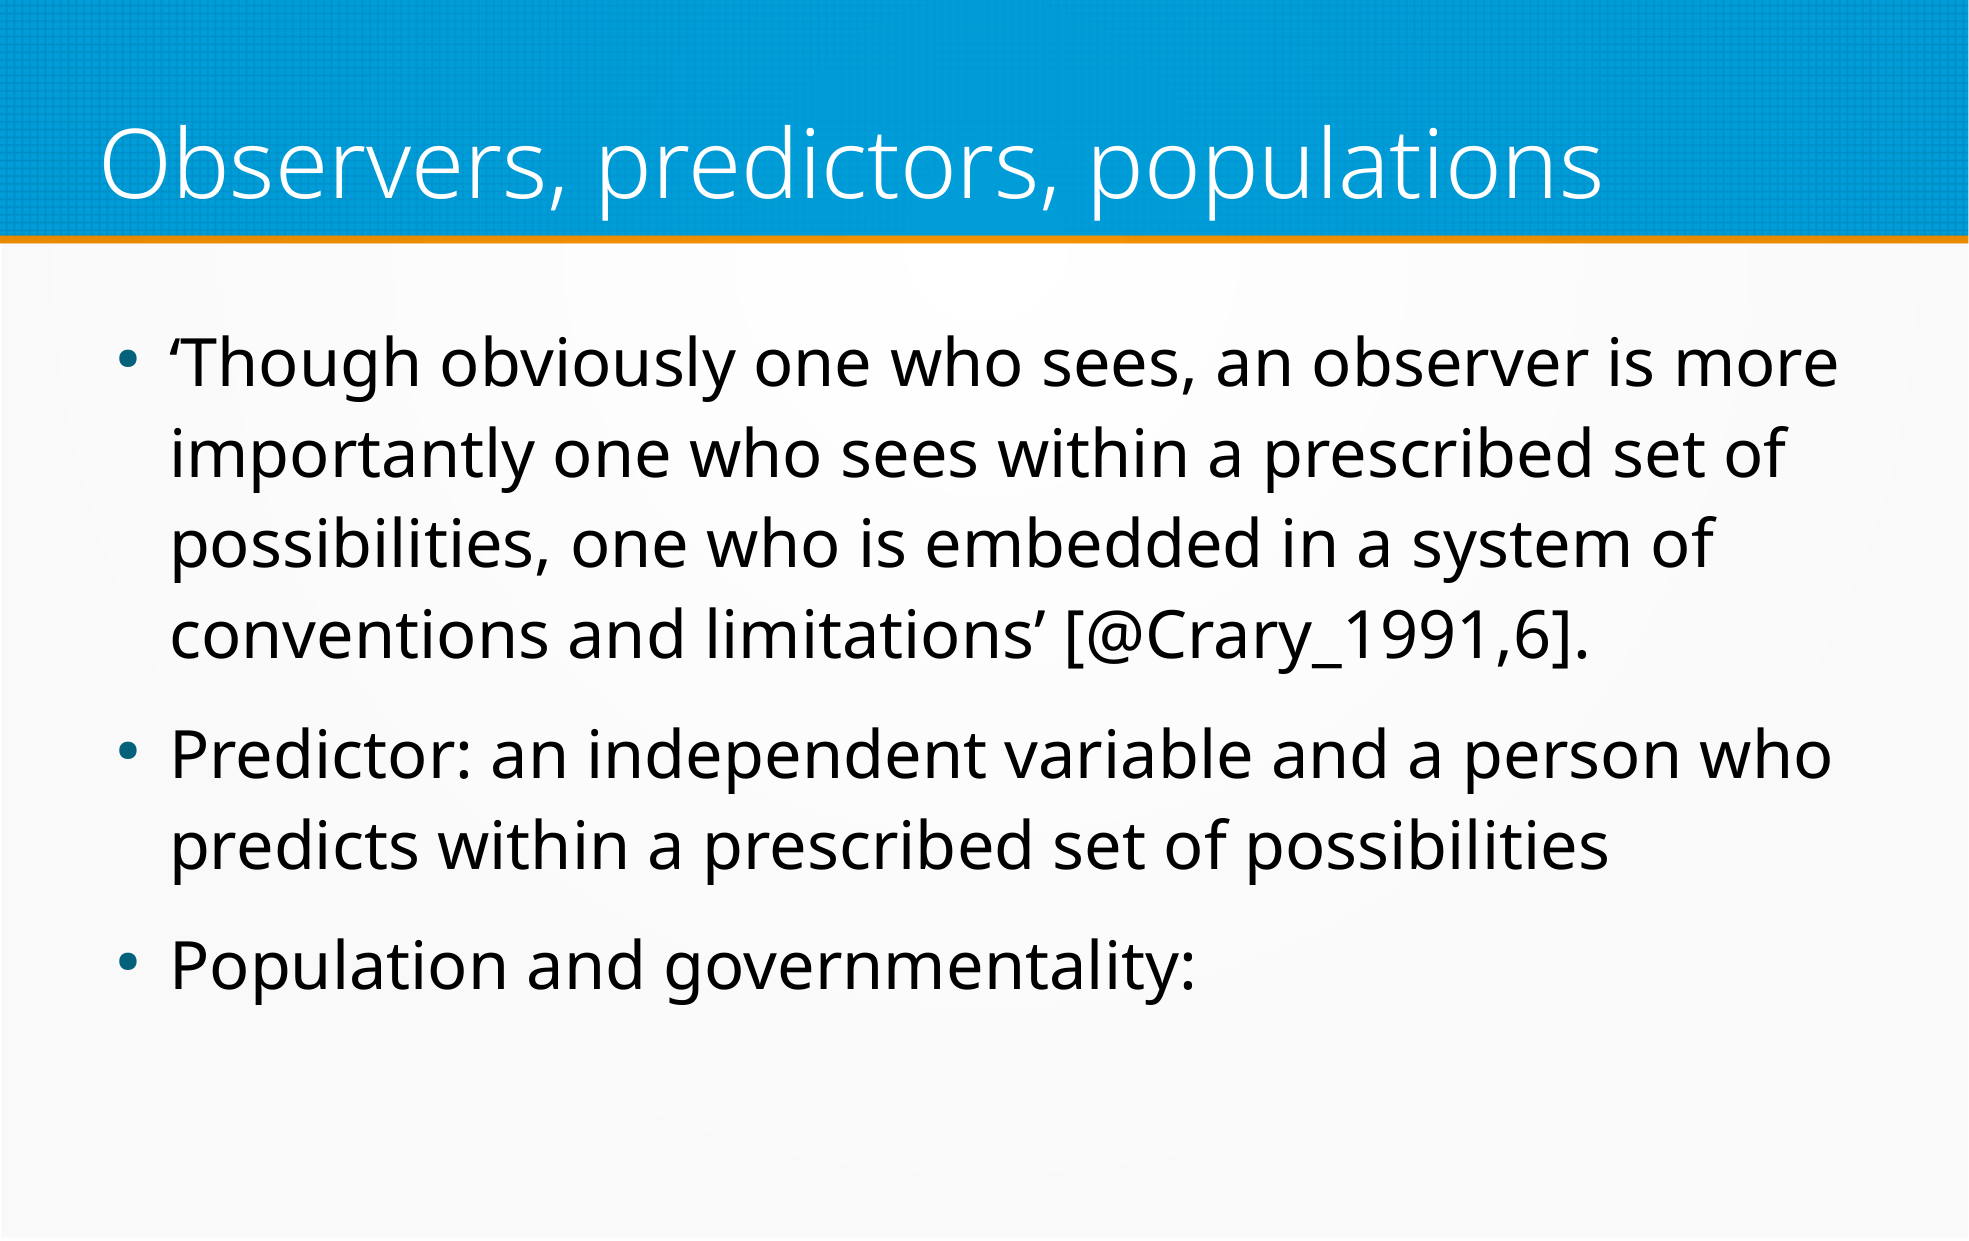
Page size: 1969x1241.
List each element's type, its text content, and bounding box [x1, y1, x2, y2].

list ‘Though obviously one who sees, an observer is more importantly one who sees within a prescribed set of possibilities, one who is embedded in a system of conventions and limitations’ [@Crary_1991,6]. Predictor: an independent variable and a person who predicts within a prescribed set of possibilities Population and governmentality: [98, 315, 1861, 1081]
picture [0, 236, 1969, 1241]
title Observers, predictors, populations [98, 19, 1870, 227]
